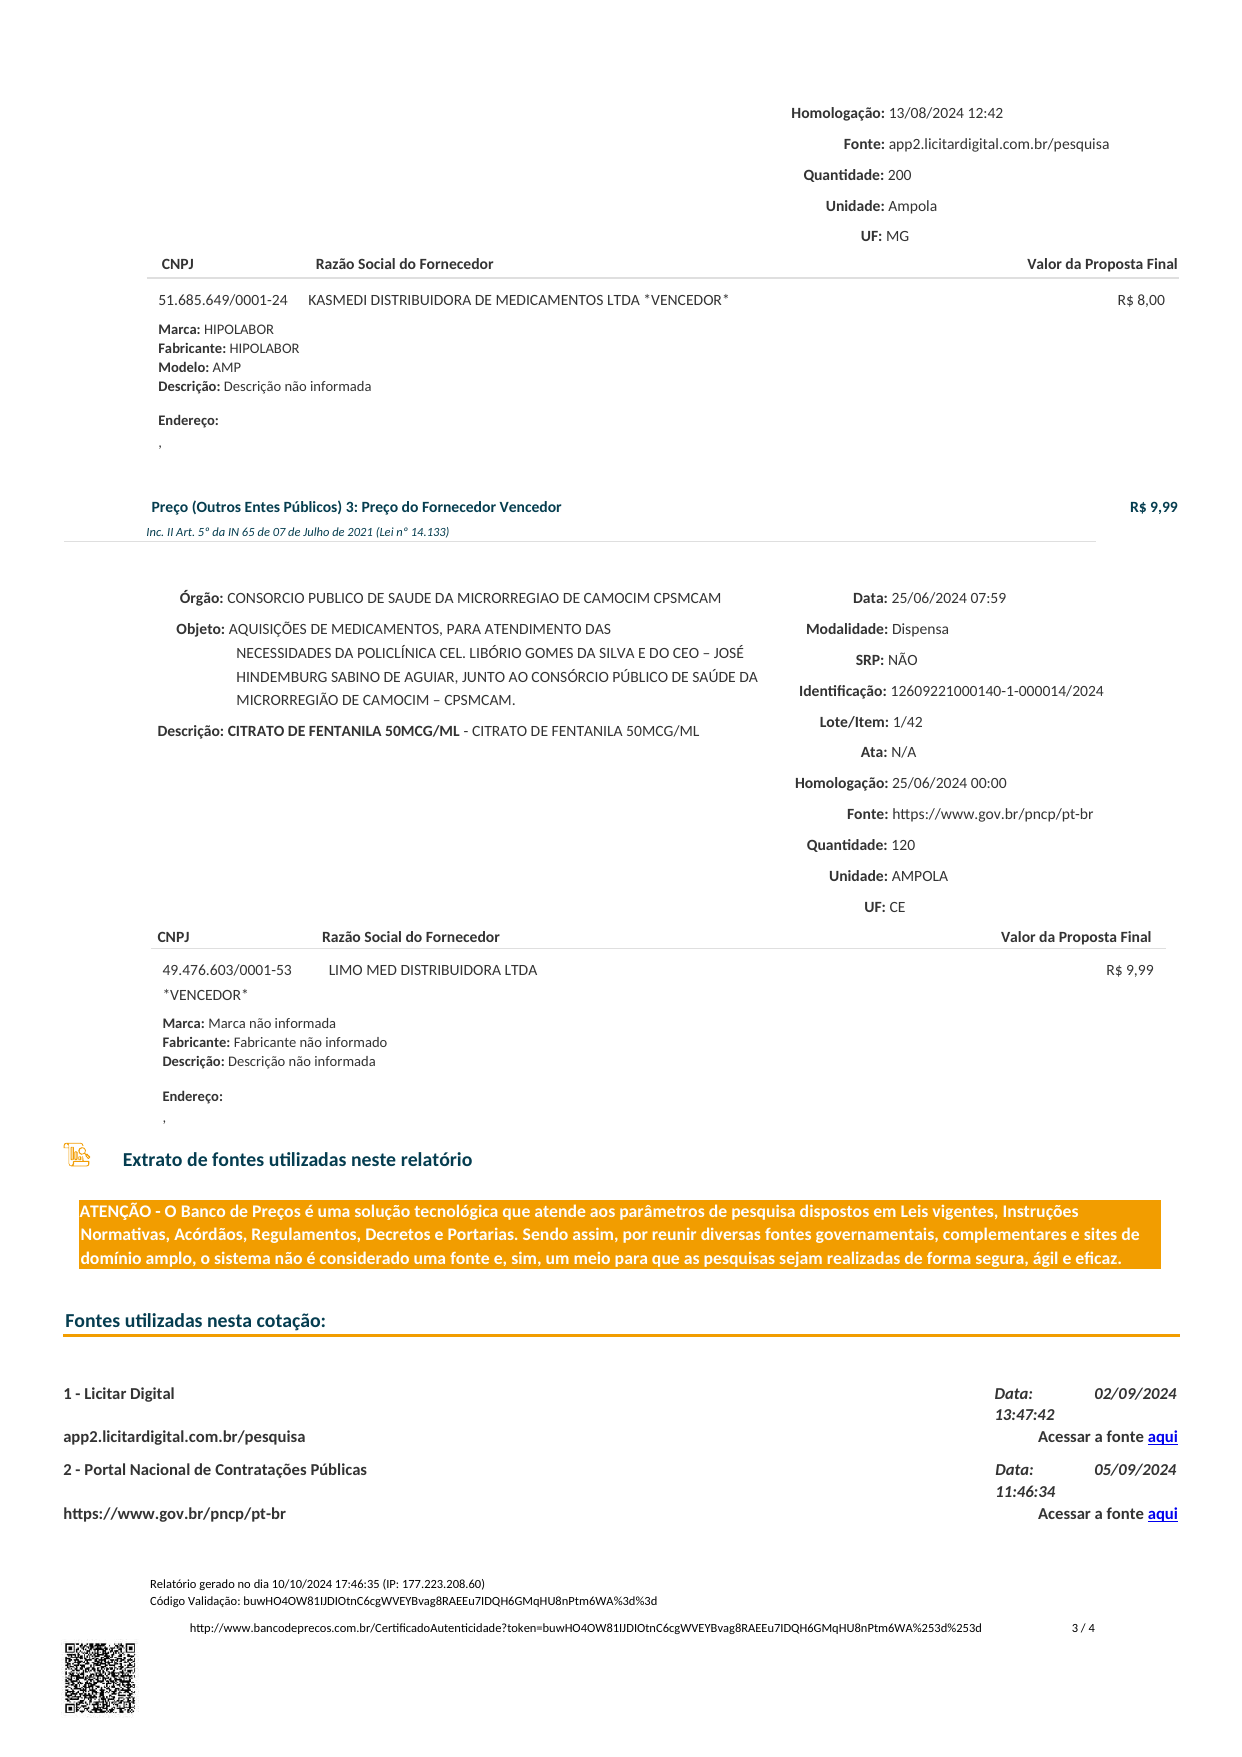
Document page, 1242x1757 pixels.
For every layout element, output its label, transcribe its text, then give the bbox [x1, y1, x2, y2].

table_header 1 - Licitar Digital [63, 1383, 994, 1427]
text CNPJ Razão Social do Fornecedor Valor da Proposta Final [64, 247, 1178, 275]
text Fontes utilizadas nesta cotação: [65, 1308, 1178, 1333]
table_cell 2 - Portal Nacional de Contratações Públicas [63, 1459, 994, 1503]
table_cell app2.licitardigital.com.br/pesquisa [63, 1427, 994, 1459]
table_cell [1151, 918, 1166, 948]
table_header Órgão: CONSORCIO PUBLICO DE SAUDE DA MICRORREGIAO DE CAMOCIM CPSMCAM Objeto: AQUISIÇÕES DE MEDICAMENTOS, PARA ATENDIMENTO DAS NECESSIDADES DA POLICLÍNICA CEL. LIBÓRIO GOMES DA SILVA E DO CEO – JOSÉ HINDEMBURG SABINO DE AGUIAR, JUNTO AO CONSÓRCIO PÚBLICO DE SAÚDE DA MICRORREGIÃO DE CAMOCIM – CPSMCAM. Descrição: CITRATO DE FENTANILA 50MCG/ML - CITRATO DE FENTANILA 50MCG/ML [157, 588, 795, 918]
table_header 51.685.649/0001-24 KASMEDI DISTRIBUIDORA DE MEDICAMENTOS LTDA *VENCEDOR* Marca: HIPOLABOR Fabricante: HIPOLABOR Modelo: AMP Descrição: Descrição não informada Endereço: , [147, 279, 802, 490]
table_header [151, 588, 157, 918]
subtitle Preço (Outros Entes Públicos) 3: Preço do Fornecedor Vencedor R$ 9,99 [64, 490, 1179, 518]
text ATENÇÃO - O Banco de Preços é uma solução tecnológica que atende aos parâmetros de pesquisa dispostos em Leis vigentes, Instruções Normativas, Acórdãos, Regulamentos, Decretos e Portarias. Sendo assim, por reunir diversas fontes governamentais, complementares e sites de domínio amplo, o sistema não é considerado uma fonte e, sim, um meio para que as pesquisas sejam realizadas de forma segura, ágil e eficaz. [79, 1200, 1161, 1269]
table_header Homologação: 13/08/2024 12:42 Fonte: app2.licitardigital.com.br/pesquisa Quantidade: 200 Unidade: Ampola UF: MG [791, 103, 1125, 247]
text Extrato de fontes utilizadas neste relatório [64, 1143, 1178, 1171]
table_header [1151, 588, 1166, 918]
table_cell Acessar a fonte aqui [994, 1503, 1178, 1525]
table_header [803, 279, 1117, 490]
table_cell Acessar a fonte aqui [994, 1427, 1178, 1459]
table_header R$ 8,00 [1117, 279, 1178, 490]
table_header Data: 02/09/2024 13:47:42 [994, 1383, 1178, 1427]
table_cell Valor da Proposta Final [795, 918, 1151, 948]
table_header Data: 25/06/2024 07:59 Modalidade: Dispensa SRP: NÃO Identificação: 12609221000140-1-000014/2024 Lote/Item: 1/42 Ata: N/A Homologação: 25/06/2024 00:00 Fonte: https://www.gov.br/pncp/pt-br Quantidade: 120 Unidade: AMPOLA UF: CE [795, 588, 1151, 918]
table_header [151, 103, 791, 247]
table_cell Data: 05/09/2024 11:46:34 [994, 1459, 1178, 1503]
text Inc. II Art. 5º da IN 65 de 07 de Julho de 2021 (Lei nº 14.133) [146, 524, 1178, 539]
table_cell https://www.gov.br/pncp/pt-br [63, 1503, 994, 1525]
table_cell 49.476.603/0001-53 LIMO MED DISTRIBUIDORA LTDA *VENCEDOR* Marca: Marca não informada Fabricante: Fabricante não informado Descrição: Descrição não informada Endereço: , [151, 949, 795, 1143]
table_cell R$ 9,99 [795, 949, 1166, 1143]
table_cell CNPJ Razão Social do Fornecedor [157, 918, 795, 948]
table_cell [151, 918, 157, 948]
